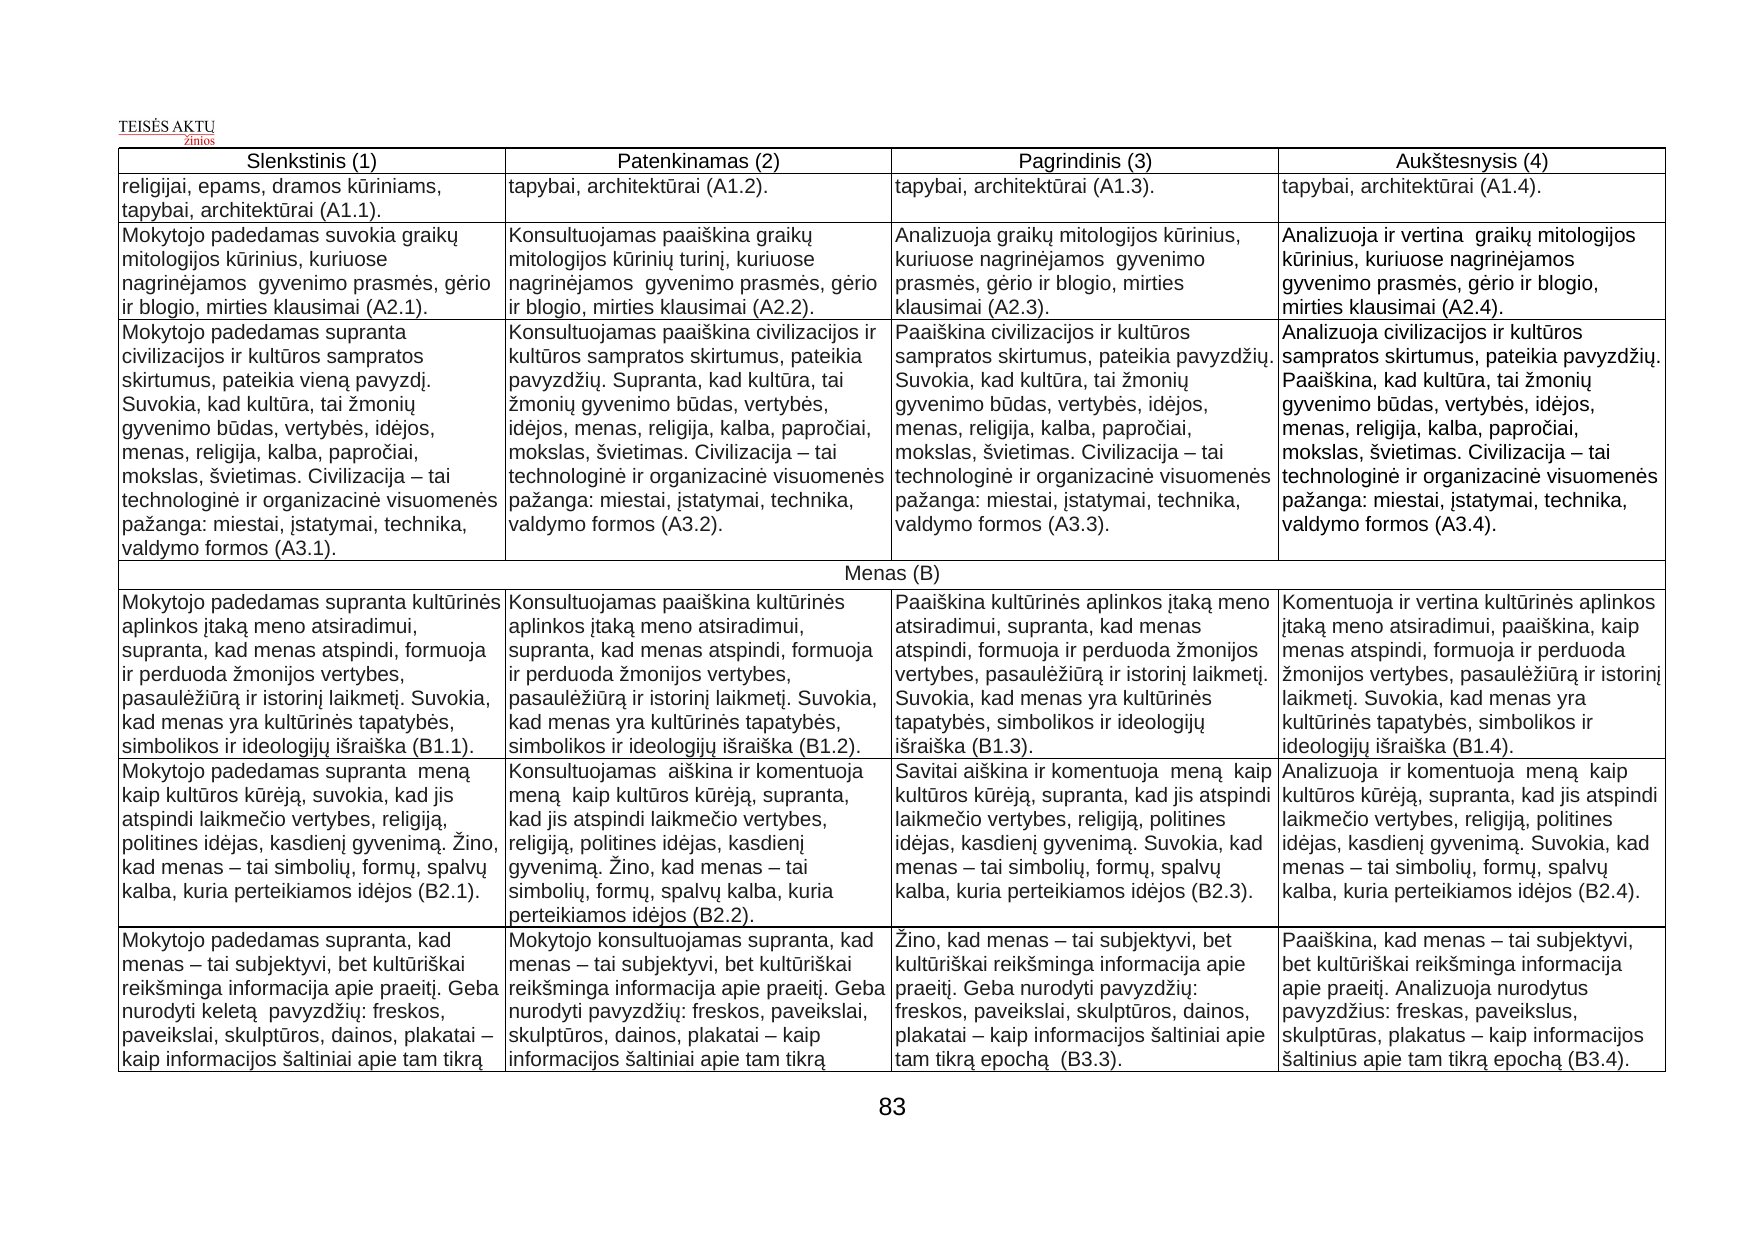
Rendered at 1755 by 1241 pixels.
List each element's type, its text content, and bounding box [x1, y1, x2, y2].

table_cell Mokytojo padedamas supranta meną kaip kultūros kūrėją, suvokia, kad jis atspindi laikmečio vertybes, religiją, politines idėjas, kasdienį gyvenimą. Žino, kad menas – tai simbolių, formų, spalvų kalba, kuria perteikiamos idėjos (B2.1). [119, 759, 505, 926]
table_cell Paaiškina kultūrinės aplinkos įtaką meno atsiradimui, supranta, kad menas atspindi, formuoja ir perduoda žmonijos vertybes, pasaulėžiūrą ir istorinį laikmetį. Suvokia, kad menas yra kultūrinės tapatybės, simbolikos ir ideologijų išraiška (B1.3). [892, 590, 1278, 758]
table_cell tapybai, architektūrai (A1.4). [1279, 174, 1665, 222]
table_cell Menas (B) [119, 561, 1665, 589]
table_cell Mokytojo padedamas suvokia graikų mitologijos kūrinius, kuriuose nagrinėjamos gyvenimo prasmės, gėrio ir blogio, mirties klausimai (A2.1). [119, 223, 505, 319]
table_header Slenkstinis (1) [119, 149, 505, 173]
table_cell tapybai, architektūrai (A1.2). [506, 174, 891, 222]
table_cell Konsultuojamas paaiškina kultūrinės aplinkos įtaką meno atsiradimui, supranta, kad menas atspindi, formuoja ir perduoda žmonijos vertybes, pasaulėžiūrą ir istorinį laikmetį. Suvokia, kad menas yra kultūrinės tapatybės, simbolikos ir ideologijų išraiška (B1.2). [506, 590, 891, 758]
table_cell tapybai, architektūrai (A1.3). [892, 174, 1278, 222]
table_cell Analizuoja ir komentuoja meną kaip kultūros kūrėją, supranta, kad jis atspindi laikmečio vertybes, religiją, politines idėjas, kasdienį gyvenimą. Suvokia, kad menas – tai simbolių, formų, spalvų kalba, kuria perteikiamos idėjos (B2.4). [1279, 759, 1665, 926]
table_header Patenkinamas (2) [506, 149, 891, 173]
table_cell religijai, epams, dramos kūriniams, tapybai, architektūrai (A1.1). [119, 174, 505, 222]
table_cell Konsultuojamas paaiškina graikų mitologijos kūrinių turinį, kuriuose nagrinėjamos gyvenimo prasmės, gėrio ir blogio, mirties klausimai (A2.2). [506, 223, 891, 319]
table_cell Savitai aiškina ir komentuoja meną kaip kultūros kūrėją, supranta, kad jis atspindi laikmečio vertybes, religiją, politines idėjas, kasdienį gyvenimą. Suvokia, kad menas – tai simbolių, formų, spalvų kalba, kuria perteikiamos idėjos (B2.3). [892, 759, 1278, 926]
table_cell Analizuoja ir vertina graikų mitologijos kūrinius, kuriuose nagrinėjamos gyvenimo prasmės, gėrio ir blogio, mirties klausimai (A2.4). [1279, 223, 1665, 319]
table_cell Paaiškina civilizacijos ir kultūros sampratos skirtumus, pateikia pavyzdžių. Suvokia, kad kultūra, tai žmonių gyvenimo būdas, vertybės, idėjos, menas, religija, kalba, papročiai, mokslas, švietimas. Civilizacija – tai technologinė ir organizacinė visuomenės pažanga: miestai, įstatymai, technika, valdymo formos (A3.3). [892, 320, 1278, 559]
table_cell Konsultuojamas aiškina ir komentuoja meną kaip kultūros kūrėją, supranta, kad jis atspindi laikmečio vertybes, religiją, politines idėjas, kasdienį gyvenimą. Žino, kad menas – tai simbolių, formų, spalvų kalba, kuria perteikiamos idėjos (B2.2). [506, 759, 891, 926]
table_cell Mokytojo padedamas supranta, kad menas – tai subjektyvi, bet kultūriškai reikšminga informacija apie praeitį. Geba nurodyti keletą pavyzdžių: freskos, paveikslai, skulptūros, dainos, plakatai – kaip informacijos šaltiniai apie tam tikrą [119, 928, 505, 1071]
table_cell Žino, kad menas – tai subjektyvi, bet kultūriškai reikšminga informacija apie praeitį. Geba nurodyti pavyzdžių: freskos, paveikslai, skulptūros, dainos, plakatai – kaip informacijos šaltiniai apie tam tikrą epochą (B3.3). [892, 928, 1278, 1071]
table_header Pagrindinis (3) [892, 149, 1278, 173]
table_cell Mokytojo padedamas supranta civilizacijos ir kultūros sampratos skirtumus, pateikia vieną pavyzdį. Suvokia, kad kultūra, tai žmonių gyvenimo būdas, vertybės, idėjos, menas, religija, kalba, papročiai, mokslas, švietimas. Civilizacija – tai technologinė ir organizacinė visuomenės pažanga: miestai, įstatymai, technika, valdymo formos (A3.1). [119, 320, 505, 559]
table_cell Paaiškina, kad menas – tai subjektyvi, bet kultūriškai reikšminga informacija apie praeitį. Analizuoja nurodytus pavyzdžius: freskas, paveikslus, skulptūras, plakatus – kaip informacijos šaltinius apie tam tikrą epochą (B3.4). [1279, 928, 1665, 1071]
table_cell Analizuoja graikų mitologijos kūrinius, kuriuose nagrinėjamos gyvenimo prasmės, gėrio ir blogio, mirties klausimai (A2.3). [892, 223, 1278, 319]
table_cell Komentuoja ir vertina kultūrinės aplinkos įtaką meno atsiradimui, paaiškina, kaip menas atspindi, formuoja ir perduoda žmonijos vertybes, pasaulėžiūrą ir istorinį laikmetį. Suvokia, kad menas yra kultūrinės tapatybės, simbolikos ir ideologijų išraiška (B1.4). [1279, 590, 1665, 758]
table_cell Mokytojo padedamas supranta kultūrinės aplinkos įtaką meno atsiradimui, supranta, kad menas atspindi, formuoja ir perduoda žmonijos vertybes, pasaulėžiūrą ir istorinį laikmetį. Suvokia, kad menas yra kultūrinės tapatybės, simbolikos ir ideologijų išraiška (B1.1). [119, 590, 505, 758]
table_cell Analizuoja civilizacijos ir kultūros sampratos skirtumus, pateikia pavyzdžių. Paaiškina, kad kultūra, tai žmonių gyvenimo būdas, vertybės, idėjos, menas, religija, kalba, papročiai, mokslas, švietimas. Civilizacija – tai technologinė ir organizacinė visuomenės pažanga: miestai, įstatymai, technika, valdymo formos (A3.4). [1279, 320, 1665, 559]
table_cell Konsultuojamas paaiškina civilizacijos ir kultūros sampratos skirtumus, pateikia pavyzdžių. Supranta, kad kultūra, tai žmonių gyvenimo būdas, vertybės, idėjos, menas, religija, kalba, papročiai, mokslas, švietimas. Civilizacija – tai technologinė ir organizacinė visuomenės pažanga: miestai, įstatymai, technika, valdymo formos (A3.2). [506, 320, 891, 559]
table_cell Mokytojo konsultuojamas supranta, kad menas – tai subjektyvi, bet kultūriškai reikšminga informacija apie praeitį. Geba nurodyti pavyzdžių: freskos, paveikslai, skulptūros, dainos, plakatai – kaip informacijos šaltiniai apie tam tikrą [506, 928, 891, 1071]
table_header Aukštesnysis (4) [1279, 149, 1665, 173]
